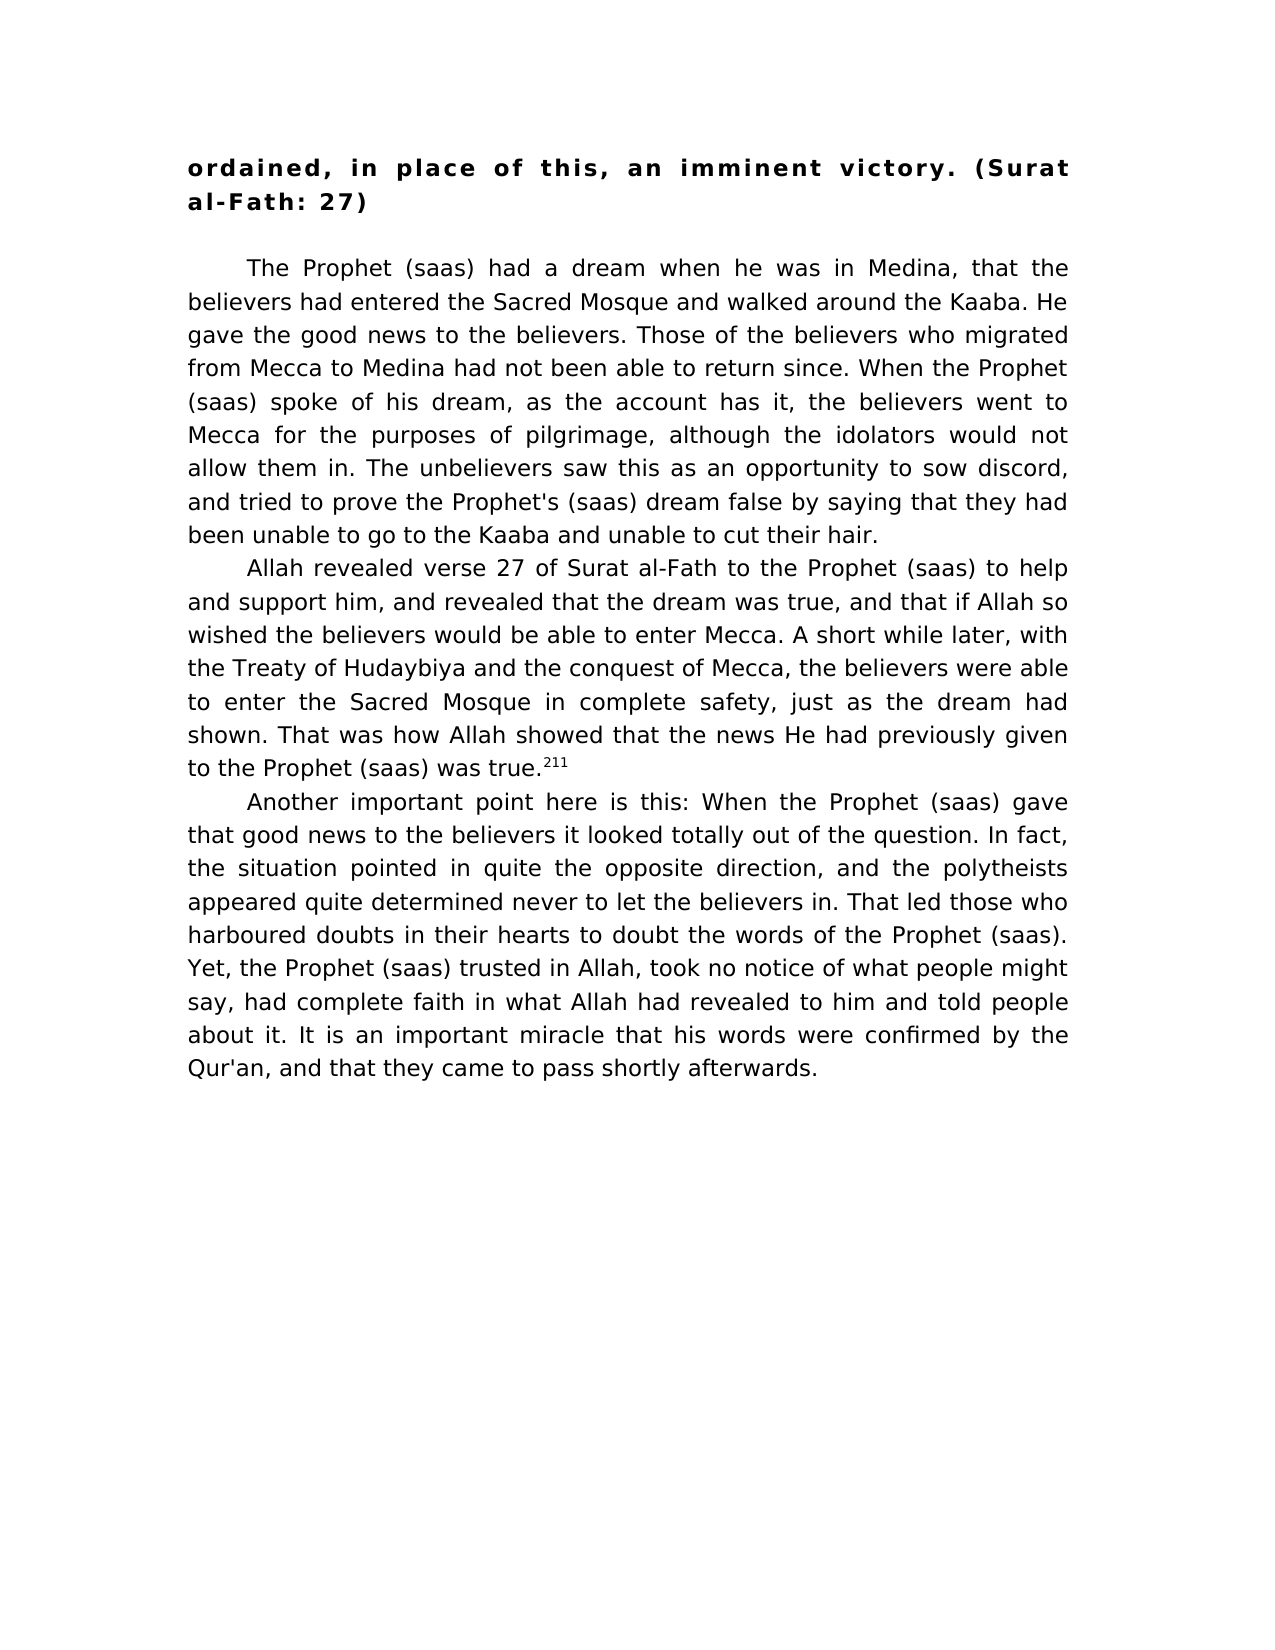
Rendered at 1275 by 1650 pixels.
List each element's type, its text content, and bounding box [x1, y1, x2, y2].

text Another important point here is this: When the Prophet (saas) gave that good news to the believers it looked totally out of the question. In fact, the situation pointed in quite the opposite direction, and the polytheists appeared quite determined never to let the believers in. That led those who harboured doubts in their hearts to doubt the words of the Prophet (saas). Yet, the Prophet (saas) trusted in Allah, took no notice of what people might say, had complete faith in what Allah had revealed to him and told people about it. It is an important miracle that his words were confirmed by the Qur'an, and that they came to pass shortly afterwards. [187, 783, 1070, 1083]
text Allah revealed verse 27 of Surat al-Fath to the Prophet (saas) to help and support him, and revealed that the dream was true, and that if Allah so wished the believers would be able to enter Mecca. A short while later, with the Treaty of Hudaybiya and the conquest of Mecca, the believers were able to enter the Sacred Mosque in complete safety, just as the dream had shown. That was how Allah showed that the news He had previously given to the Prophet (saas) was true.211 [187, 550, 1070, 783]
text The Prophet (saas) had a dream when he was in Medina, that the believers had entered the Sacred Mosque and walked around the Kaaba. He gave the good news to the believers. Those of the believers who migrated from Mecca to Medina had not been able to return since. When the Prophet (saas) spoke of his dream, as the account has it, the believers went to Mecca for the purposes of pilgrimage, although the idolators would not allow them in. The unbelievers saw this as an opportunity to sow discord, and tried to prove the Prophet's (saas) dream false by saying that they had been unable to go to the Kaaba and unable to cut their hair. [187, 250, 1070, 550]
text ordained, in place of this, an imminent victory. (Surat al-Fath: 27) [187, 150, 1070, 217]
